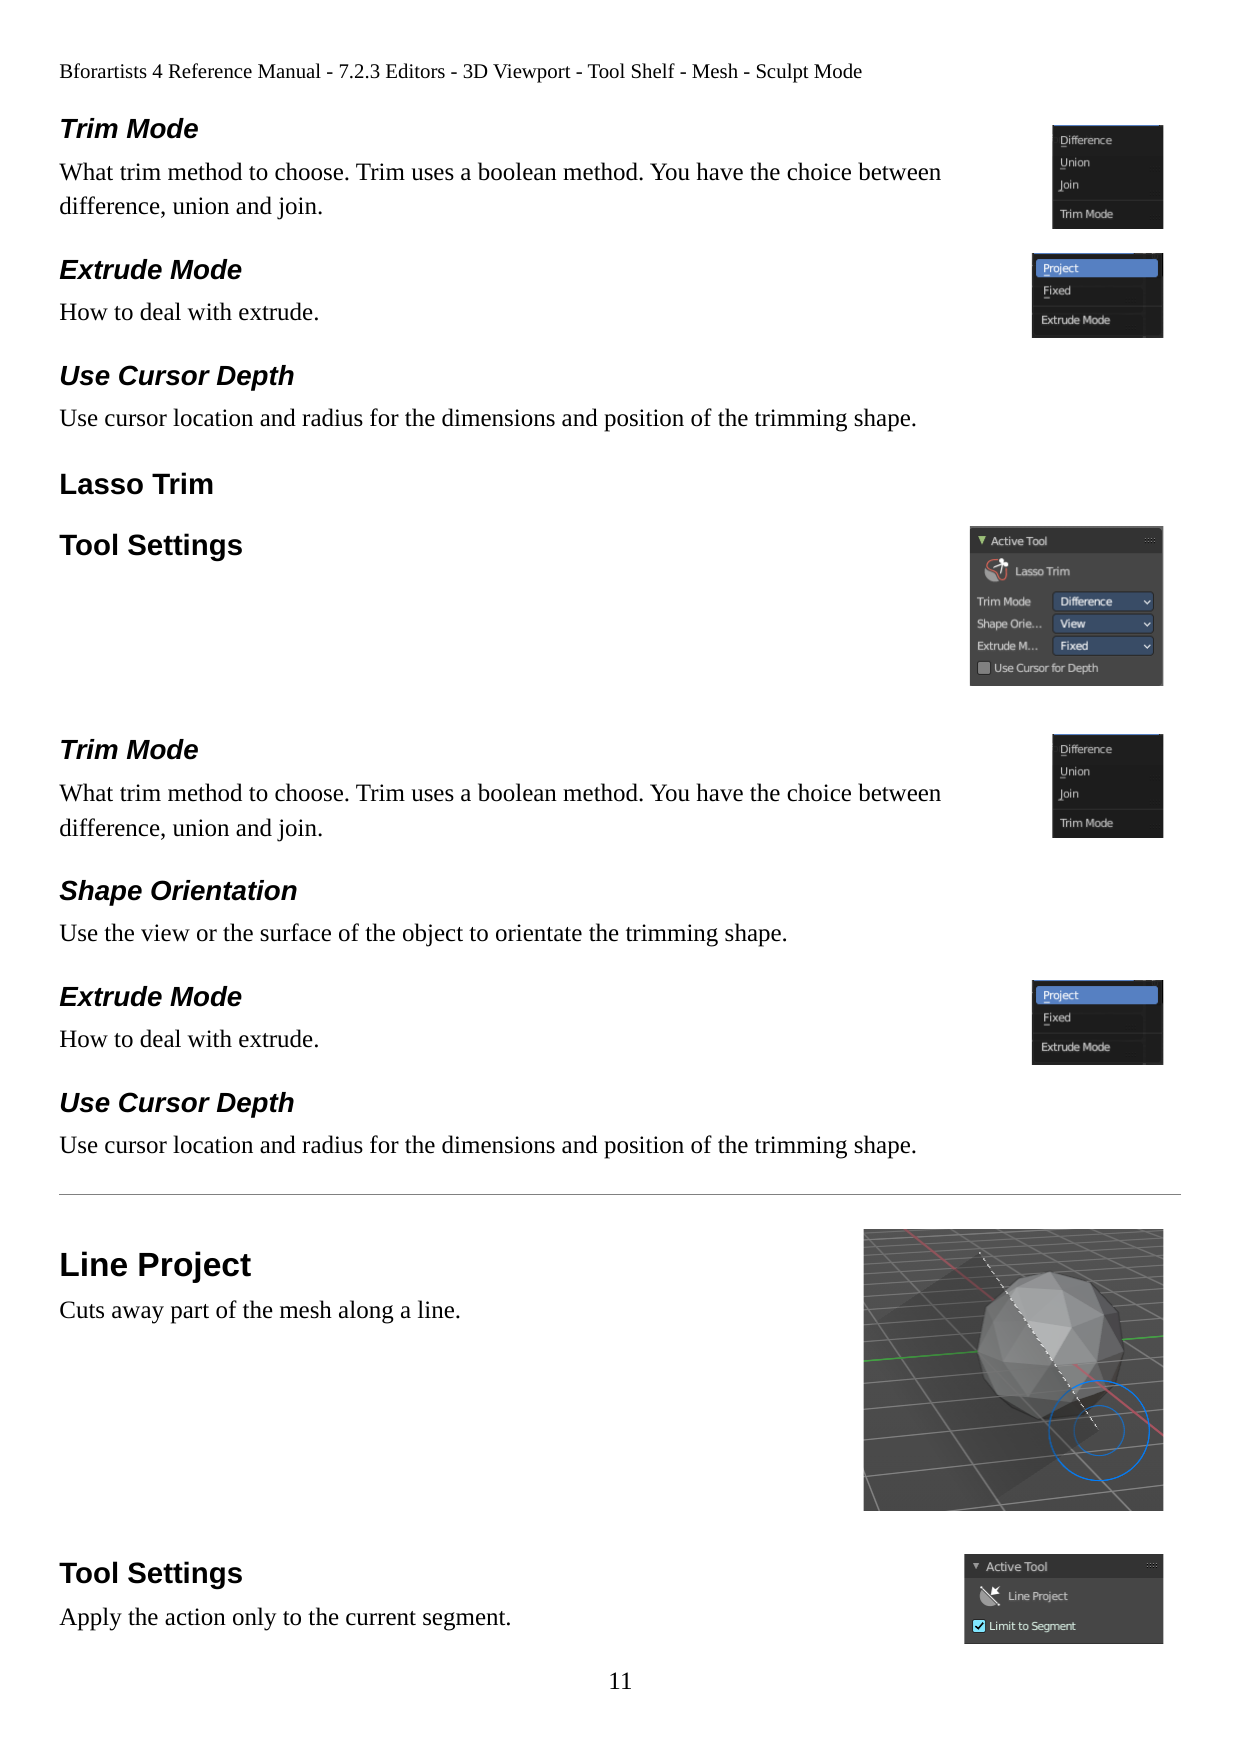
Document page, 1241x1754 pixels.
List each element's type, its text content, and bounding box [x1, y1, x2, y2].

text Cuts away part of the mesh along a line. [59, 1296, 863, 1324]
picture [964, 1554, 1164, 1644]
text How to deal with extrude. [59, 1024, 1031, 1053]
subtitle Use Cursor Depth [59, 1086, 1181, 1118]
picture [1031, 253, 1164, 338]
subtitle [1164, 980, 1181, 1012]
subtitle Trim Mode [59, 734, 1052, 766]
picture [863, 1229, 1164, 1511]
text What trim method to choose. Trim uses a boolean method. You have the choice between difference, union and join. [59, 778, 1181, 841]
text Use the view or the surface of the object to orientate the trimming shape. [59, 918, 1181, 947]
subtitle [1164, 734, 1181, 766]
text What trim method to choose. Trim uses a boolean method. You have the choice between difference, union and join. [59, 157, 1052, 220]
subtitle Tool Settings [59, 528, 969, 562]
text Use cursor location and radius for the dimensions and position of the trimming shape. [59, 1130, 1181, 1159]
subtitle [1164, 528, 1181, 562]
text Apply the action only to the current segment. [59, 1602, 964, 1631]
subtitle Line Project [59, 1244, 863, 1283]
subtitle Trim Mode [59, 113, 1181, 144]
subtitle [1164, 253, 1181, 285]
picture [1031, 980, 1164, 1065]
picture [1052, 125, 1164, 229]
subtitle Extrude Mode [59, 253, 1031, 285]
subtitle [1164, 1556, 1181, 1589]
subtitle Lasso Trim [59, 467, 1181, 501]
text Use cursor location and radius for the dimensions and position of the trimming shape. [59, 403, 1181, 432]
subtitle Shape Orientation [59, 874, 1181, 906]
subtitle Extrude Mode [59, 980, 1031, 1012]
picture [1052, 734, 1164, 838]
picture [969, 526, 1164, 686]
subtitle [1164, 1244, 1181, 1283]
subtitle Use Cursor Depth [59, 359, 1181, 391]
subtitle Tool Settings [59, 1556, 964, 1589]
text How to deal with extrude. [59, 297, 1031, 326]
